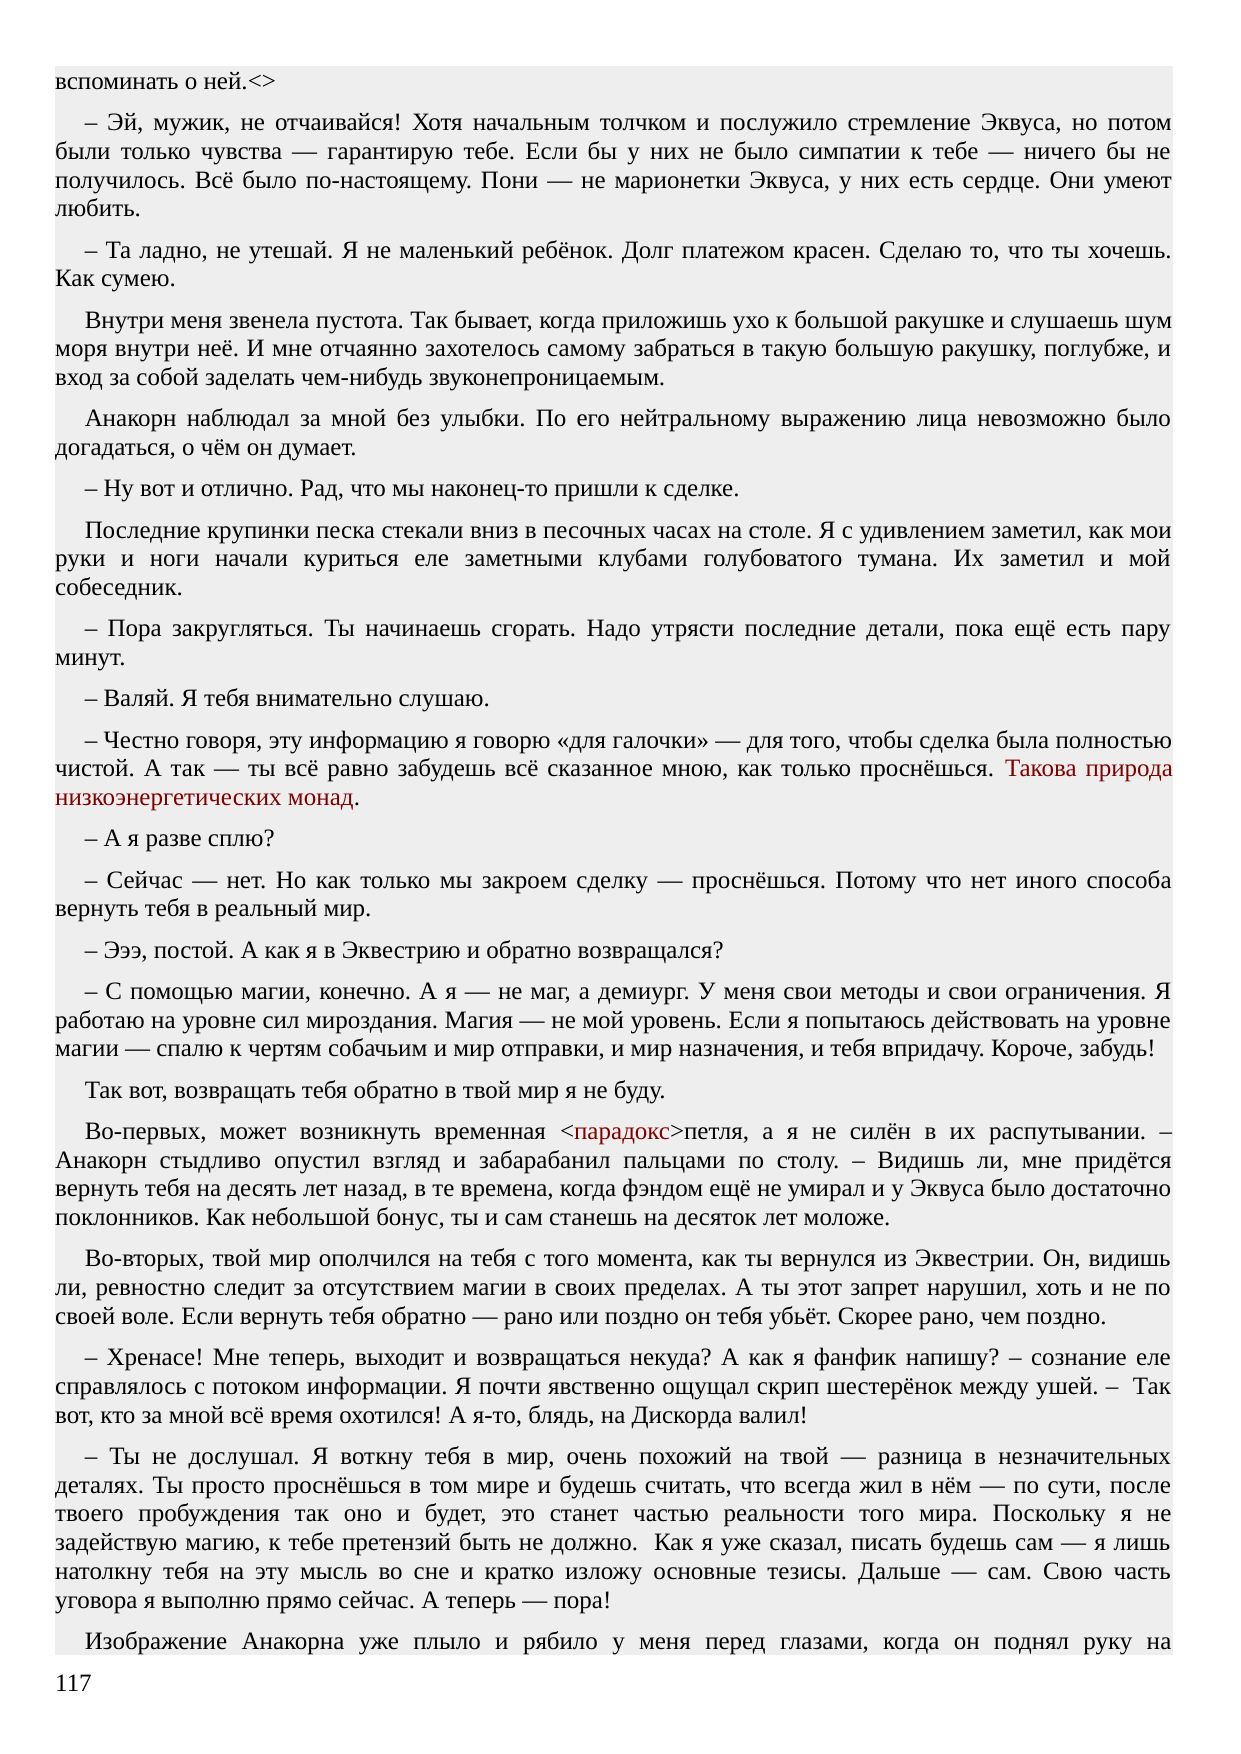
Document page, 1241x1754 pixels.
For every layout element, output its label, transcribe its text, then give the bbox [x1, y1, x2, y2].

text Внутри меня звенела пустота. Так бывает, когда приложишь ухо к большой ракушке и слушаешь шум моря внутри неё. И мне отчаянно захотелось самому забраться в такую большую ракушку, поглубже, и вход за собой заделать чем-нибудь звуконепроницаемым. [55, 305, 1173, 391]
text – Сейчас — нет. Но как только мы закроем сделку — проснёшься. Потому что нет иного способа вернуть тебя в реальный мир. [55, 865, 1173, 922]
text вспоминать о ней.<> [55, 66, 1173, 95]
text – Эээ, постой. А как я в Эквестрию и обратно возвращался? [55, 935, 1173, 963]
text – Ты не дослушал. Я воткну тебя в мир, очень похожий на твой — разница в незначительных деталях. Ты просто проснёшься в том мире и будешь считать, что всегда жил в нём — по сути, после твоего пробуждения так оно и будет, это станет частью реальности того мира. Поскольку я не задействую магию, к тебе претензий быть не должно. Как я уже сказал, писать будешь сам — я лишь натолкну тебя на эту мысль во сне и кратко изложу основные тезисы. Дальше — сам. Свою часть уговора я выполню прямо сейчас. А теперь — пора! [55, 1441, 1173, 1613]
text – А я разве сплю? [55, 823, 1173, 852]
text – Ну вот и отлично. Рад, что мы наконец-то пришли к сделке. [55, 473, 1173, 502]
text – Честно говоря, эту информацию я говорю «для галочки» — для того, чтобы сделка была полностью чистой. А так — ты всё равно забудешь всё сказанное мною, как только проснёшься. Такова природа низкоэнергетических монад. [55, 725, 1173, 811]
text – Хренасе! Мне теперь, выходит и возвращаться некуда? А как я фанфик напишу? – сознание еле справлялось с потоком информации. Я почти явственно ощущал скрип шестерёнок между ушей. – Так вот, кто за мной всё время охотился! А я-то, блядь, на Дискорда валил! [55, 1342, 1173, 1428]
text – Эй, мужик, не отчаивайся! Хотя начальным толчком и послужило стремление Эквуса, но потом были только чувства — гарантирую тебе. Если бы у них не было симпатии к тебе — ничего бы не получилось. Всё было по-настоящему. Пони — не марионетки Эквуса, у них есть сердце. Они умеют любить. [55, 107, 1173, 222]
text – С помощью магии, конечно. А я — не маг, а демиург. У меня свои методы и свои ограничения. Я работаю на уровне сил мироздания. Магия — не мой уровень. Если я попытаюсь действовать на уровне магии — спалю к чертям собачьим и мир отправки, и мир назначения, и тебя впридачу. Короче, забудь! [55, 976, 1173, 1062]
text – Та ладно, не утешай. Я не маленький ребёнок. Долг платежом красен. Сделаю то, что ты хочешь. Как сумею. [55, 235, 1173, 292]
text Изображение Анакорна уже плыло и рябило у меня перед глазами, когда он поднял руку на [55, 1626, 1173, 1655]
text Последние крупинки песка стекали вниз в песочных часах на столе. Я с удивлением заметил, как мои руки и ноги начали куриться еле заметными клубами голубоватого тумана. Их заметил и мой собеседник. [55, 515, 1173, 601]
text Во-вторых, твой мир ополчился на тебя с того момента, как ты вернулся из Эквестрии. Он, видишь ли, ревностно следит за отсутствием магии в своих пределах. А ты этот запрет нарушил, хоть и не по своей воле. Если вернуть тебя обратно — рано или поздно он тебя убьёт. Скорее рано, чем поздно. [55, 1243, 1173, 1330]
text Анакорн наблюдал за мной без улыбки. По его нейтральному выражению лица невозможно было догадаться, о чём он думает. [55, 403, 1173, 461]
text – Валяй. Я тебя внимательно слушаю. [55, 683, 1173, 712]
text Во-первых, может возникнуть временная <парадокс>петля, а я не силён в их распутывании. – Анакорн стыдливо опустил взгляд и забарабанил пальцами по столу. – Видишь ли, мне придётся вернуть тебя на десять лет назад, в те времена, когда фэндом ещё не умирал и у Эквуса было достаточно поклонников. Как небольшой бонус, ты и сам станешь на десяток лет моложе. [55, 1116, 1173, 1231]
text Так вот, возвращать тебя обратно в твой мир я не буду. [55, 1075, 1173, 1103]
text – Пора закругляться. Ты начинаешь сгорать. Надо утрясти последние детали, пока ещё есть пару минут. [55, 613, 1173, 671]
